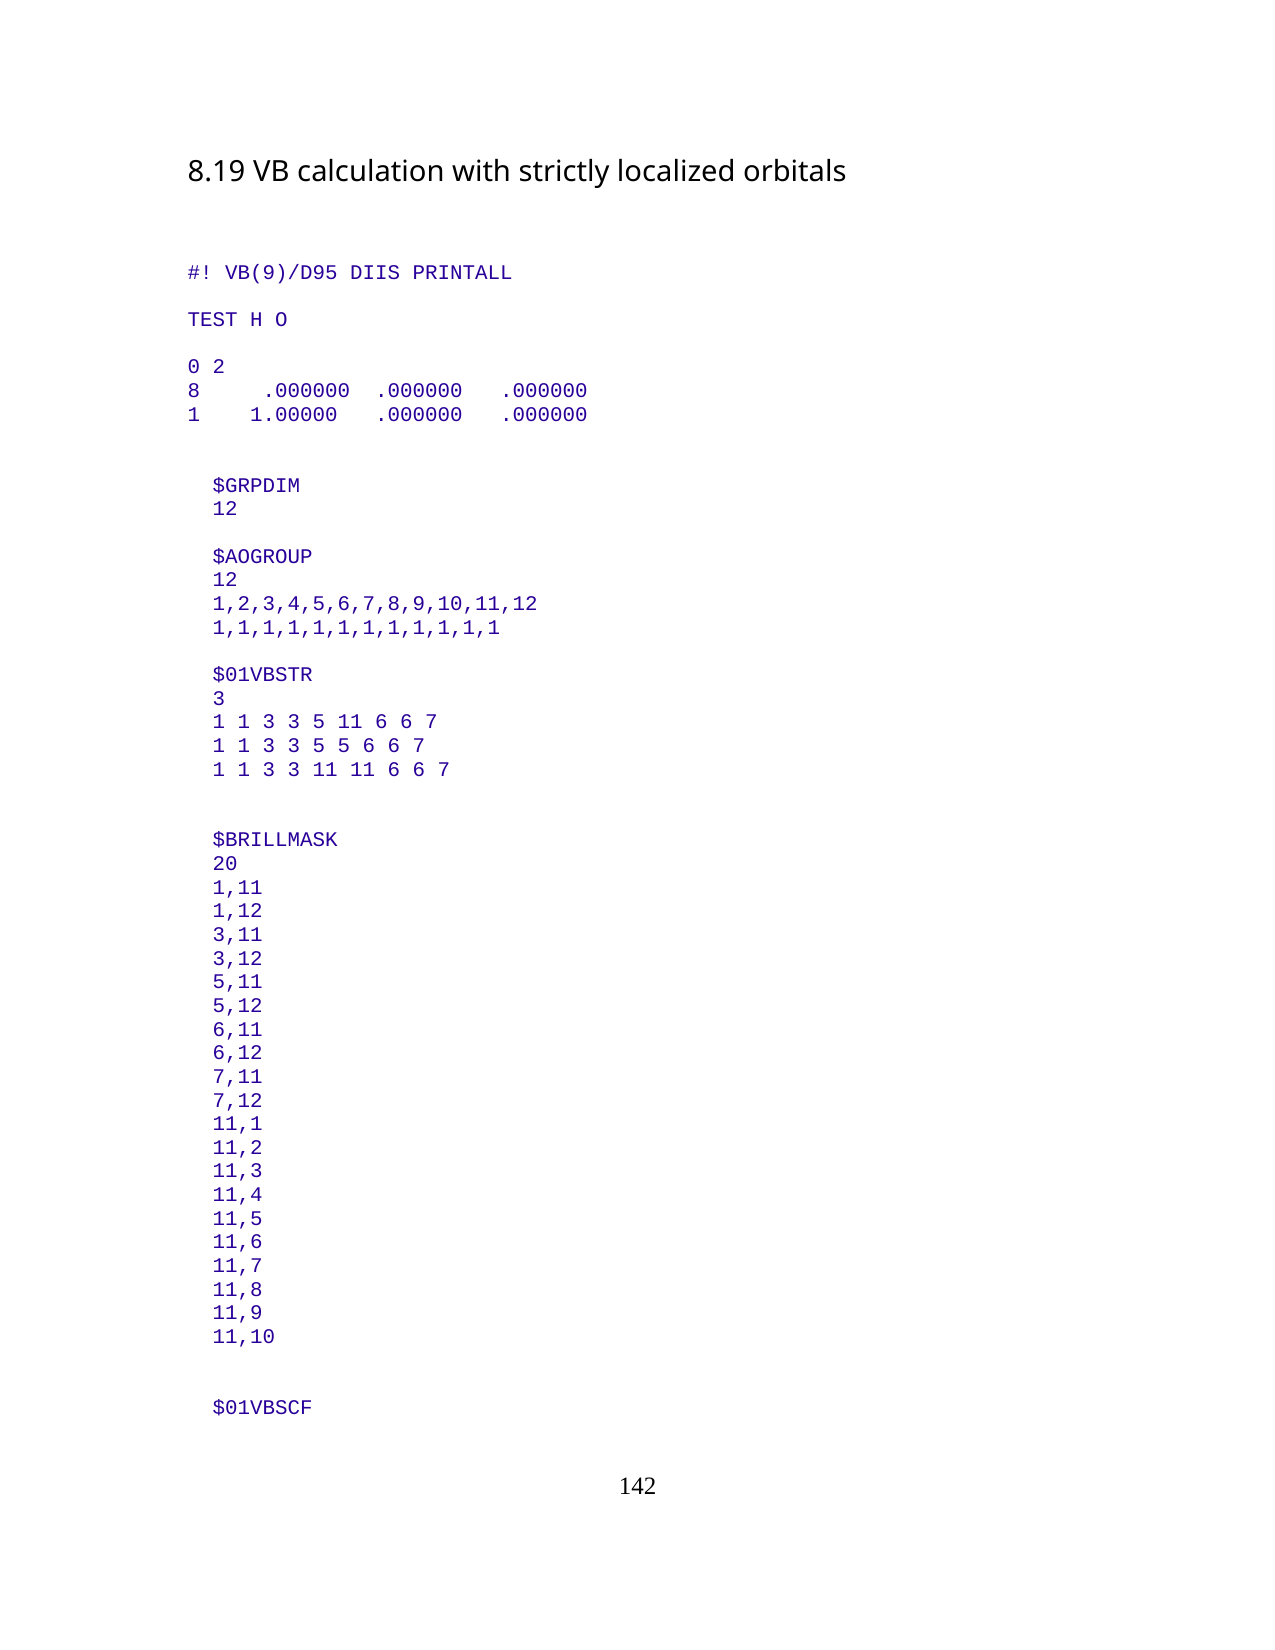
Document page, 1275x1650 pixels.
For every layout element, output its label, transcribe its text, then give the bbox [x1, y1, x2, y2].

text 3,11 [187, 924, 1087, 948]
text 11,4 [187, 1184, 1087, 1208]
text 5,11 [187, 971, 1087, 995]
text 11,10 [187, 1326, 1087, 1350]
text 11,1 [187, 1113, 1087, 1137]
text 1,11 [187, 877, 1087, 900]
text 12 [187, 498, 1087, 522]
text 7,12 [187, 1089, 1087, 1113]
text 3,12 [187, 948, 1087, 971]
text 1,12 [187, 900, 1087, 924]
text 1,2,3,4,5,6,7,8,9,10,11,12 [187, 593, 1087, 617]
text $AOGROUP [187, 546, 1087, 569]
text #! VB(9)/D95 DIIS PRINTALL [187, 262, 1087, 286]
text 11,9 [187, 1302, 1087, 1326]
text 11,8 [187, 1279, 1087, 1302]
text 1 1 3 3 5 5 6 6 7 [187, 735, 1087, 758]
text 11,3 [187, 1161, 1087, 1184]
text 8.19 VB calculation with strictly localized orbitals [187, 150, 1087, 190]
text 7,11 [187, 1066, 1087, 1089]
text 1 1 3 3 11 11 6 6 7 [187, 758, 1087, 782]
text 5,12 [187, 995, 1087, 1019]
text $GRPDIM [187, 475, 1087, 498]
text 20 [187, 853, 1087, 877]
text 11,7 [187, 1255, 1087, 1279]
text 11,6 [187, 1231, 1087, 1255]
text $BRILLMASK [187, 829, 1087, 853]
text 6,11 [187, 1019, 1087, 1042]
text 1 1.00000 .000000 .000000 [187, 404, 1087, 427]
text 8 .000000 .000000 .000000 [187, 380, 1087, 404]
text 3 [187, 688, 1087, 711]
text 11,2 [187, 1137, 1087, 1161]
text 6,12 [187, 1042, 1087, 1066]
text 0 2 [187, 357, 1087, 380]
text TEST H O [187, 309, 1087, 333]
text $01VBSCF [187, 1397, 1087, 1421]
text 1,1,1,1,1,1,1,1,1,1,1,1 [187, 617, 1087, 640]
text 1 1 3 3 5 11 6 6 7 [187, 711, 1087, 735]
text 12 [187, 569, 1087, 593]
text 11,5 [187, 1208, 1087, 1231]
text $01VBSTR [187, 664, 1087, 688]
